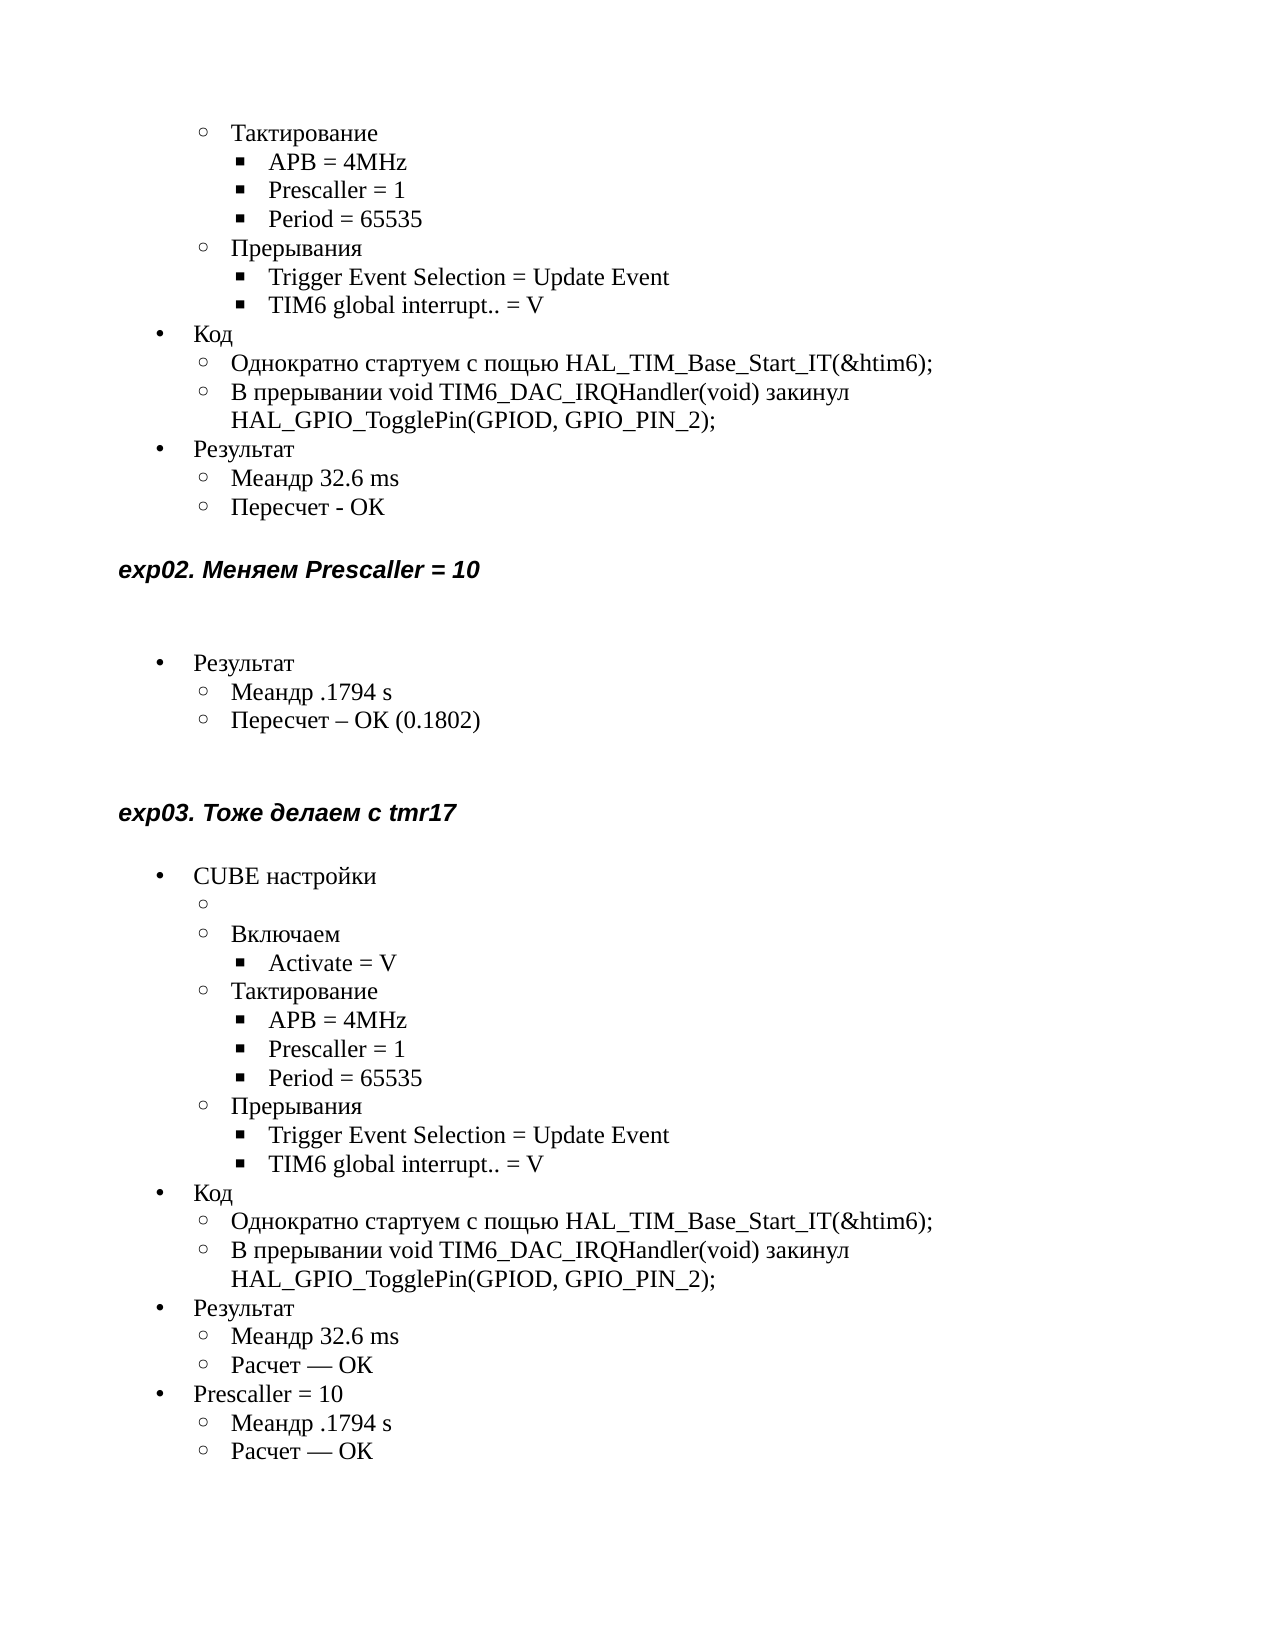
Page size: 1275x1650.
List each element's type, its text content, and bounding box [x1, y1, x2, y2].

subtitle exp03. Тоже делаем с tmr17 [118, 798, 1157, 826]
list В прерывании void TIM6_DAC_IRQHandler(void) закинул HAL_GPIO_TogglePin(GPIOD, GPIO_PIN_2); [193, 1235, 1157, 1293]
list Прерывания [193, 233, 1157, 262]
list TIM6 global interrupt.. = V [231, 1149, 1157, 1178]
subtitle exp02. Меняем Prescaller = 10 [118, 556, 1157, 584]
list Результат [156, 1293, 1157, 1321]
list Включаем [193, 919, 1157, 948]
list Код [156, 319, 1157, 348]
list Меандр 32.6 ms [193, 1321, 1157, 1350]
list Меандр .1794 s [193, 1408, 1157, 1436]
list Расчет — ОК [193, 1436, 1157, 1465]
list Меандр 32.6 ms [193, 463, 1157, 492]
list Activate = V [231, 948, 1157, 976]
list Результат [156, 648, 1157, 677]
list Тактирование [193, 976, 1157, 1005]
list Prescaller = 1 [231, 1034, 1157, 1063]
list Prescaller = 10 [156, 1379, 1157, 1408]
list Prescaller = 1 [231, 176, 1157, 204]
list Period = 65535 [231, 204, 1157, 233]
list CUBE настройки [156, 861, 1157, 890]
list Однократно стартуем с пощью HAL_TIM_Base_Start_IT(&htim6); [193, 348, 1157, 377]
list Пересчет – ОК (0.1802) [193, 705, 1157, 734]
list Пересчет - ОК [193, 492, 1157, 521]
list Расчет — ОК [193, 1350, 1157, 1379]
list Period = 65535 [231, 1063, 1157, 1091]
list Результат [156, 434, 1157, 463]
list Меандр .1794 s [193, 677, 1157, 705]
list APB = 4MHz [231, 147, 1157, 176]
list В прерывании void TIM6_DAC_IRQHandler(void) закинул HAL_GPIO_TogglePin(GPIOD, GPIO_PIN_2); [193, 377, 1157, 434]
list Однократно стартуем с пощью HAL_TIM_Base_Start_IT(&htim6); [193, 1206, 1157, 1235]
list APB = 4MHz [231, 1005, 1157, 1034]
list Тактирование [193, 118, 1157, 147]
list Trigger Event Selection = Update Event [231, 262, 1157, 291]
list TIM6 global interrupt.. = V [231, 291, 1157, 319]
list Прерывания [193, 1091, 1157, 1120]
list Trigger Event Selection = Update Event [231, 1120, 1157, 1149]
list Код [156, 1178, 1157, 1206]
